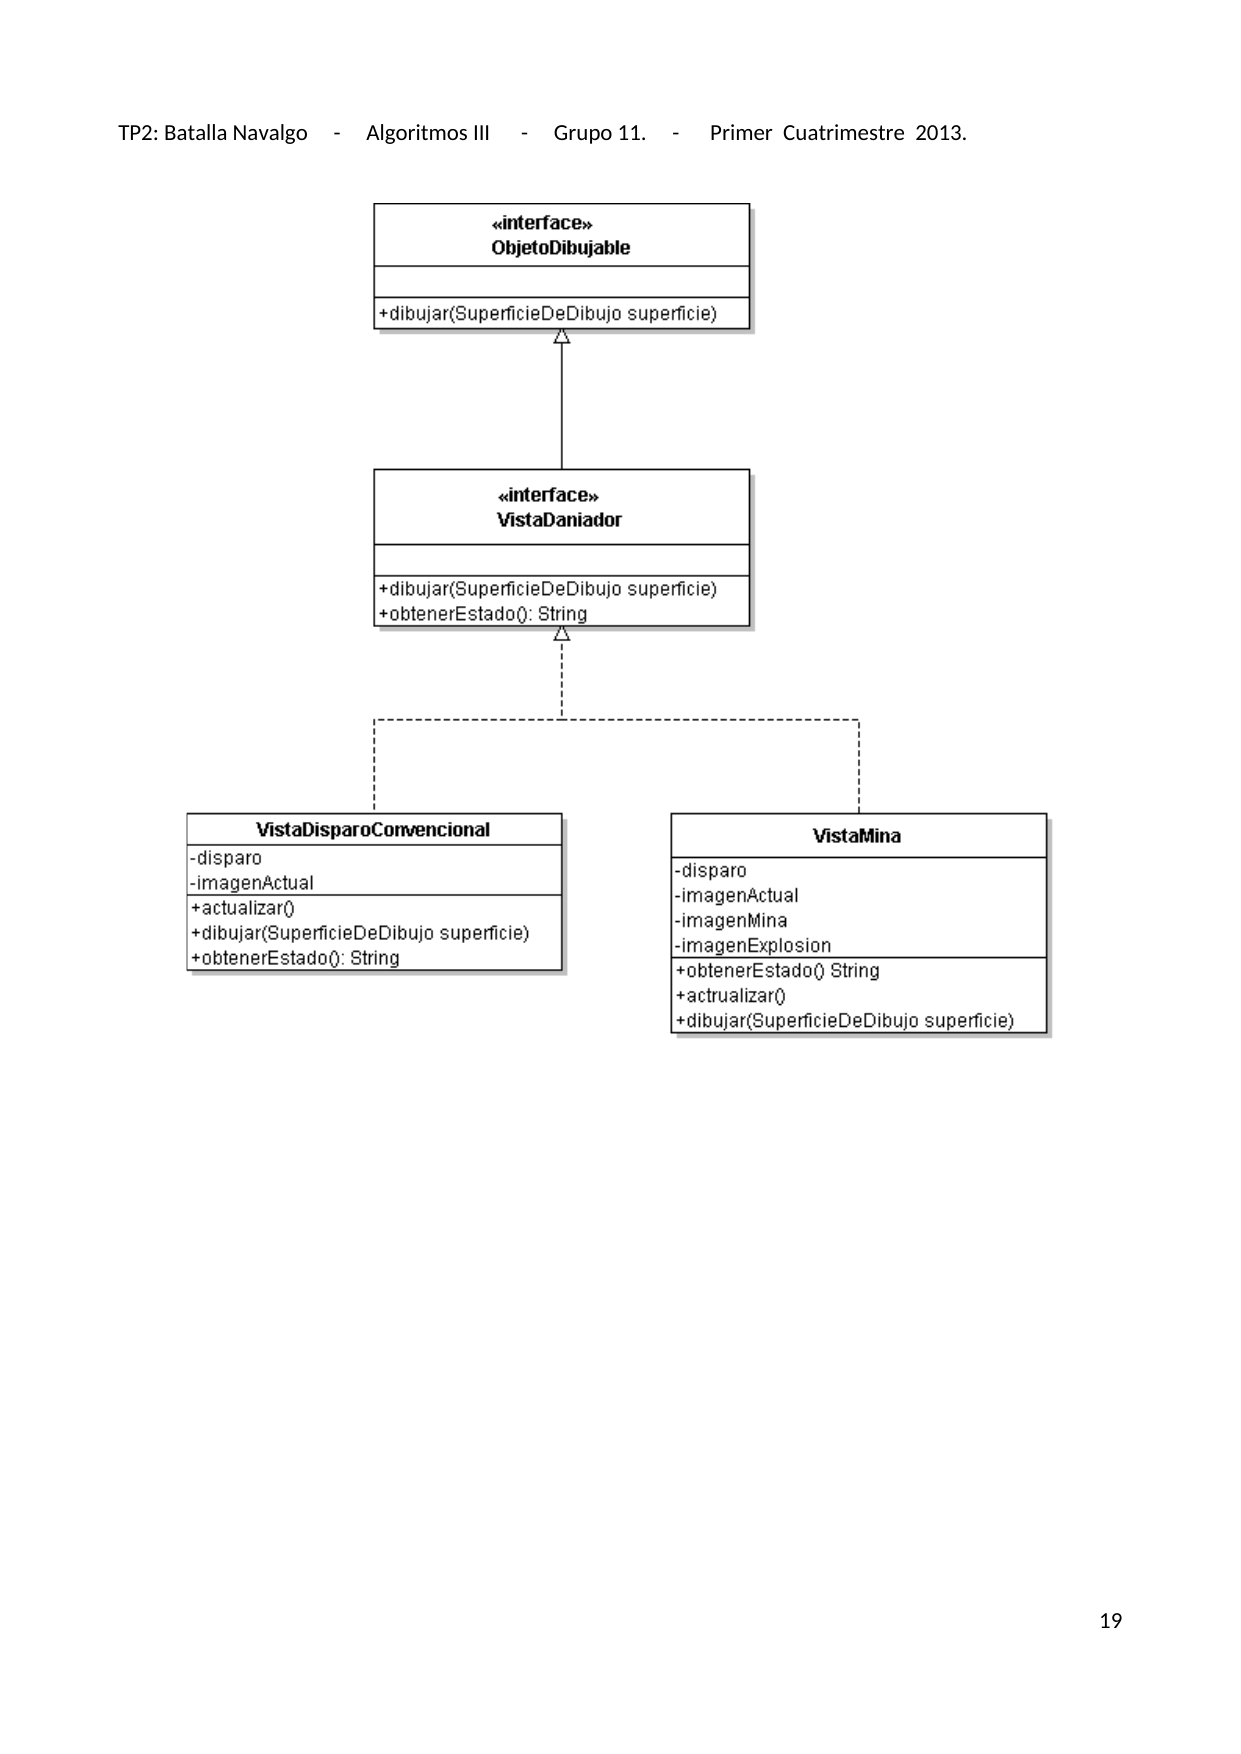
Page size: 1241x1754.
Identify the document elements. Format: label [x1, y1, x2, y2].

picture [186, 203, 1054, 1040]
